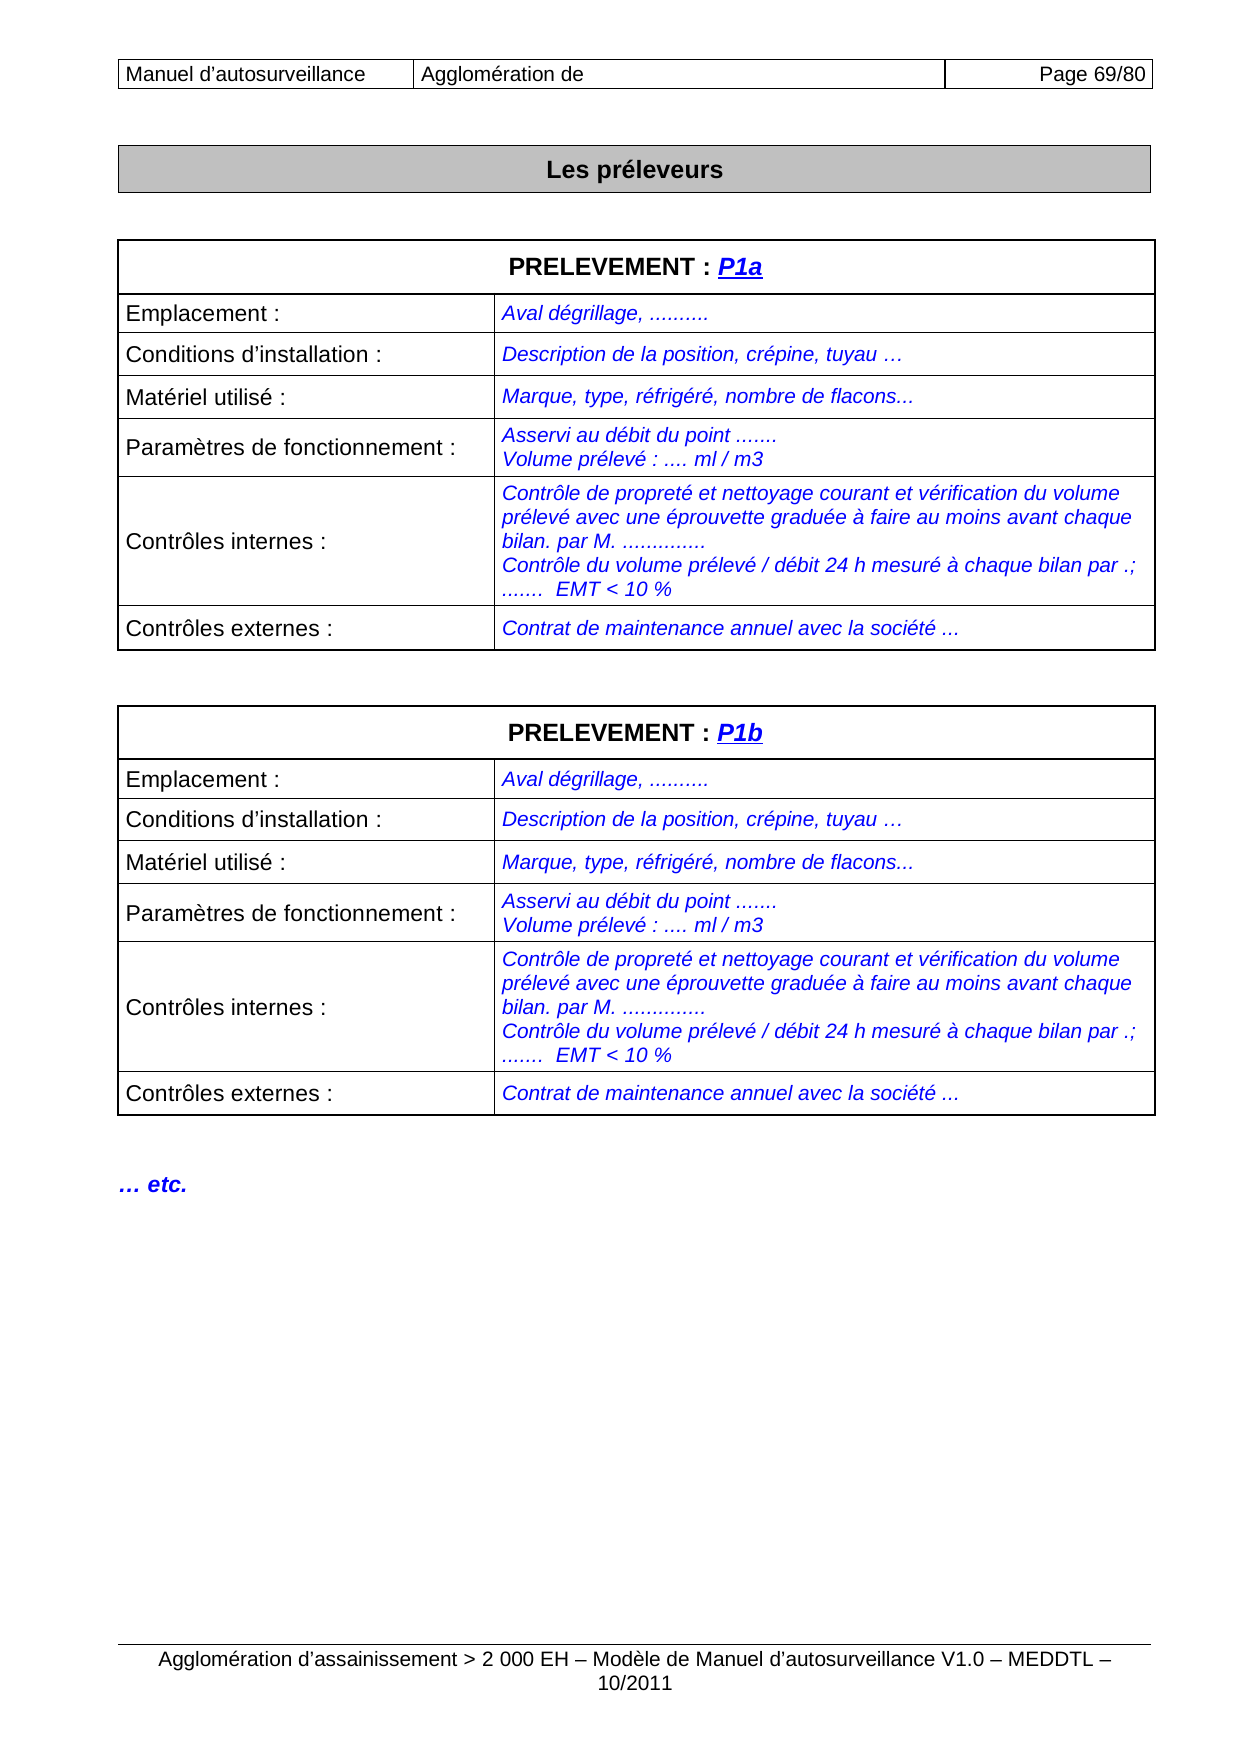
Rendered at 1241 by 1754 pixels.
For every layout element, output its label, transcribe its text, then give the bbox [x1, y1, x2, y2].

table_cell Description de la position, crépine, tuyau … [495, 333, 1154, 374]
table_cell Description de la position, crépine, tuyau … [495, 799, 1154, 840]
table_cell Contrôle de propreté et nettoyage courant et vérification du volume prélevé avec une éprouvette graduée à faire au moins avant chaque bilan. par M. .............. Contrôle du volume prélevé / débit 24 h mesuré à chaque bilan par .; ....... EMT < 10 % [495, 477, 1154, 605]
table_cell Conditions d’installation : [119, 799, 494, 840]
table_cell Contrôles externes : [119, 1072, 494, 1114]
table_cell Matériel utilisé : [119, 376, 494, 417]
table_cell Conditions d’installation : [119, 333, 494, 374]
text … etc. [118, 1170, 1151, 1197]
table_cell Marque, type, réfrigéré, nombre de flacons... [495, 376, 1154, 417]
table_cell Asservi au débit du point ....... Volume prélevé : .... ml / m3 [495, 419, 1154, 476]
table_header PRELEVEMENT : P1b [119, 707, 1154, 758]
table_header PRELEVEMENT : P1a [119, 241, 1154, 292]
table_cell Paramètres de fonctionnement : [119, 419, 494, 476]
table_cell Contrat de maintenance annuel avec la société ... [495, 606, 1154, 648]
table_cell Aval dégrillage, .......... [495, 760, 1154, 797]
table_cell Matériel utilisé : [119, 841, 494, 883]
table_cell Marque, type, réfrigéré, nombre de flacons... [495, 841, 1154, 883]
text Les préleveurs [119, 146, 1150, 192]
table_cell Emplacement : [119, 295, 494, 332]
table_cell Contrat de maintenance annuel avec la société ... [495, 1072, 1154, 1114]
table_cell Contrôles internes : [119, 477, 494, 605]
table_cell Paramètres de fonctionnement : [119, 884, 494, 941]
table_cell Asservi au débit du point ....... Volume prélevé : .... ml / m3 [495, 884, 1154, 941]
table_cell Contrôles internes : [119, 942, 494, 1071]
table_cell Contrôle de propreté et nettoyage courant et vérification du volume prélevé avec une éprouvette graduée à faire au moins avant chaque bilan. par M. .............. Contrôle du volume prélevé / débit 24 h mesuré à chaque bilan par .; ....... EMT < 10 % [495, 942, 1154, 1071]
table_cell Aval dégrillage, .......... [495, 295, 1154, 332]
table_cell Contrôles externes : [119, 606, 494, 648]
table_cell Emplacement : [119, 760, 494, 797]
